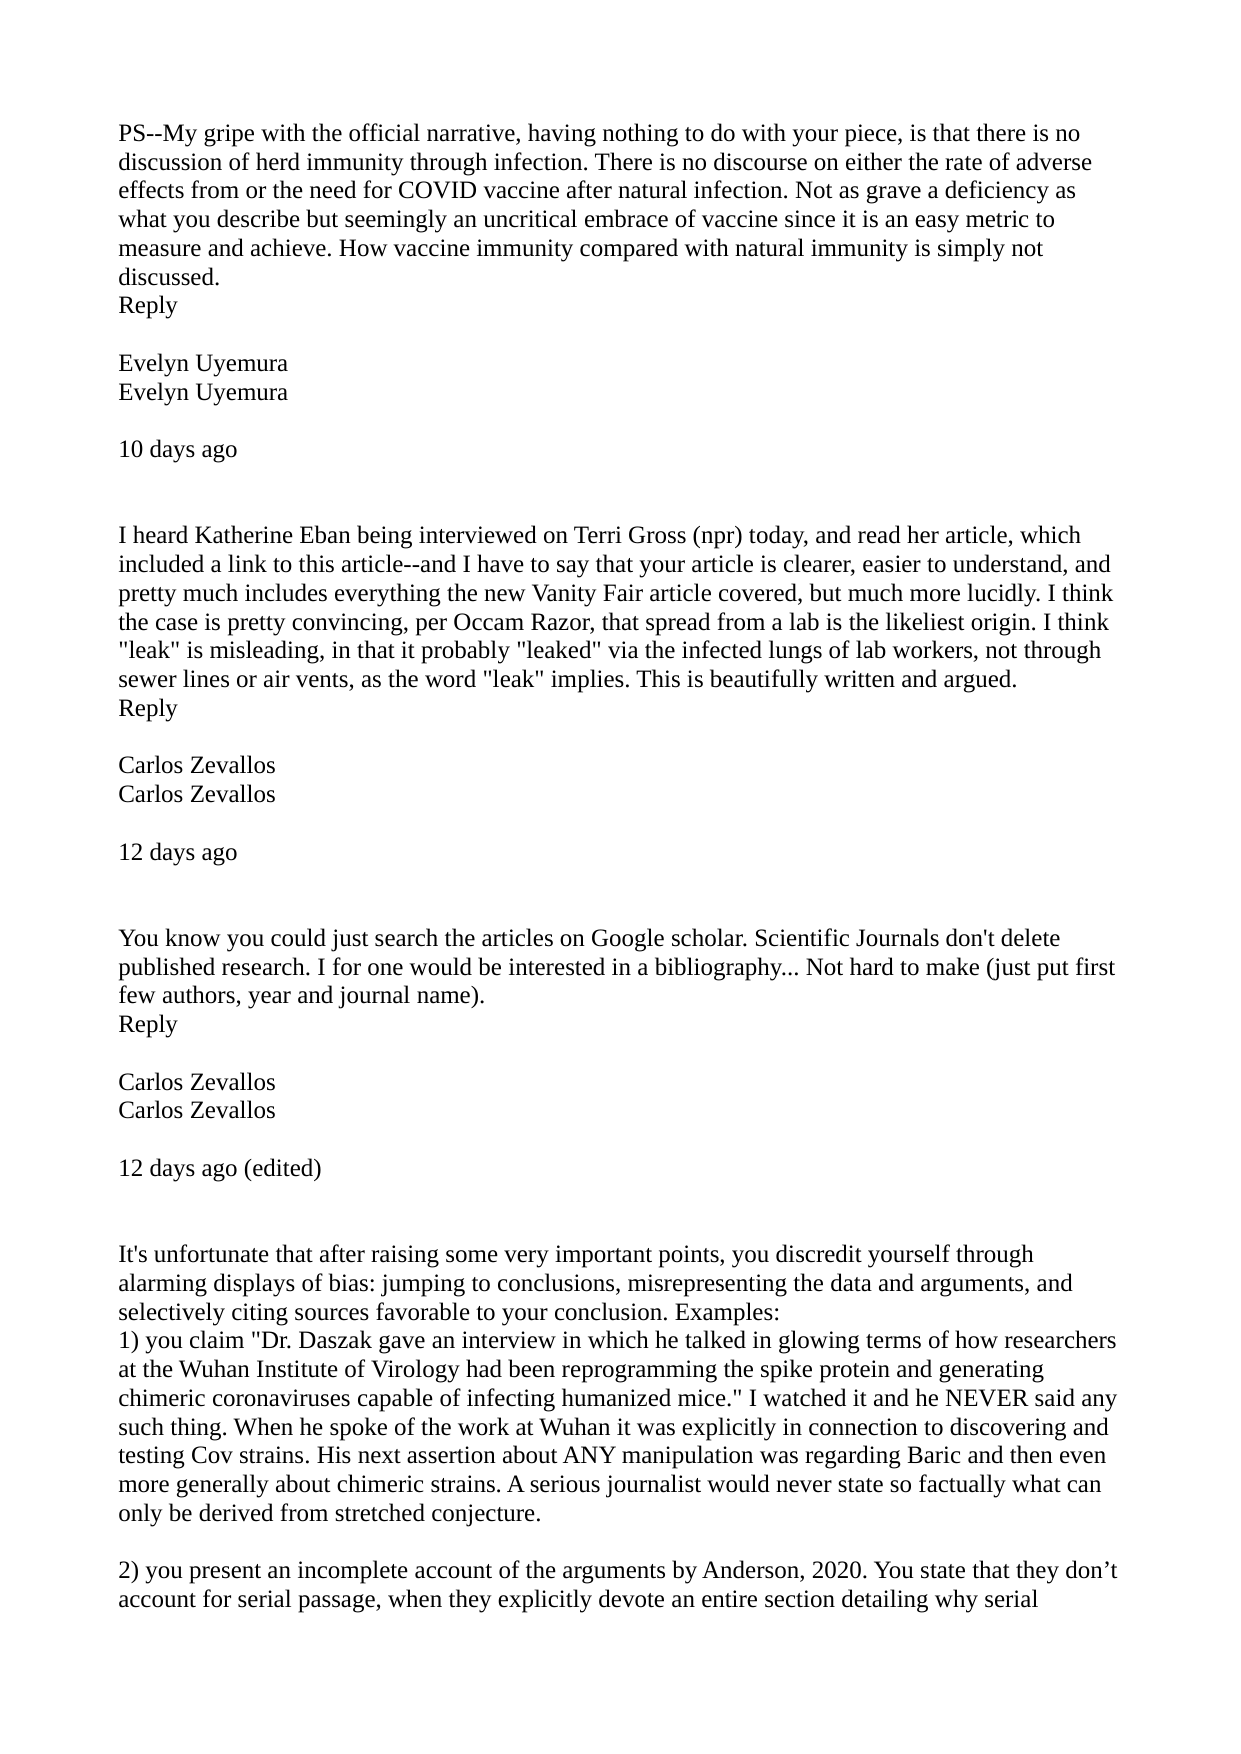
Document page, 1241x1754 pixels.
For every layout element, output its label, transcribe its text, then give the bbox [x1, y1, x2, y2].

text Carlos Zevallos [118, 1096, 1122, 1124]
text 12 days ago [118, 837, 1122, 866]
text You know you could just search the articles on Google scholar. Scientific Journals don't delete published research. I for one would be interested in a bibliography... Not hard to make (just put first few authors, year and journal name). [118, 923, 1122, 1009]
text Evelyn Uyemura [118, 377, 1122, 406]
text Evelyn Uyemura [118, 348, 1122, 377]
text I heard Katherine Eban being interviewed on Terri Gross (npr) today, and read her article, which included a link to this article--and I have to say that your article is clearer, easier to understand, and pretty much includes everything the new Vanity Fair article covered, but much more lucidly. I think the case is pretty convincing, per Occam Razor, that spread from a lab is the likeliest origin. I think "leak" is misleading, in that it probably "leaked" via the infected lungs of lab workers, not through sewer lines or air vents, as the word "leak" implies. This is beautifully written and argued. [118, 521, 1122, 693]
text It's unfortunate that after raising some very important points, you discredit yourself through alarming displays of bias: jumping to conclusions, misrepresenting the data and arguments, and selectively citing sources favorable to your conclusion. Examples: [118, 1239, 1122, 1326]
text Carlos Zevallos [118, 1067, 1122, 1096]
text Carlos Zevallos [118, 751, 1122, 779]
text Reply [118, 291, 1122, 319]
text Reply [118, 1009, 1122, 1038]
text 2) you present an incomplete account of the arguments by Anderson, 2020. You state that they don’t account for serial passage, when they explicitly devote an entire section detailing why serial [118, 1556, 1122, 1613]
text 12 days ago (edited) [118, 1153, 1122, 1182]
text PS--My gripe with the official narrative, having nothing to do with your piece, is that there is no discussion of herd immunity through infection. There is no discourse on either the rate of adverse effects from or the need for COVID vaccine after natural infection. Not as grave a deficiency as what you describe but seemingly an uncritical embrace of vaccine since it is an easy metric to measure and achieve. How vaccine immunity compared with natural immunity is simply not discussed. [118, 118, 1122, 291]
text Reply [118, 693, 1122, 722]
text 10 days ago [118, 434, 1122, 463]
text 1) you claim "Dr. Daszak gave an interview in which he talked in glowing terms of how researchers at the Wuhan Institute of Virology had been reprogramming the spike protein and generating chimeric coronaviruses capable of infecting humanized mice." I watched it and he NEVER said any such thing. When he spoke of the work at Wuhan it was explicitly in connection to discovering and testing Cov strains. His next assertion about ANY manipulation was regarding Baric and then even more generally about chimeric strains. A serious journalist would never state so factually what can only be derived from stretched conjecture. [118, 1326, 1122, 1527]
text Carlos Zevallos [118, 779, 1122, 808]
